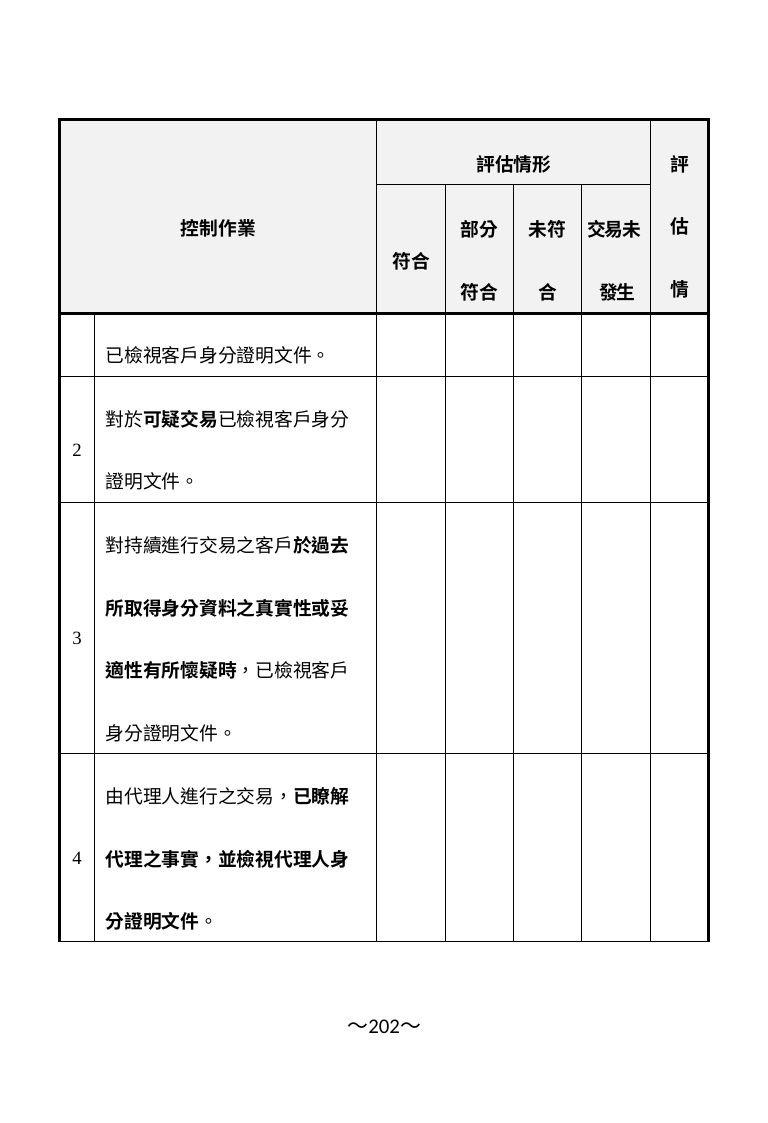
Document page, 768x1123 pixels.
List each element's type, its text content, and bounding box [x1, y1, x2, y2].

table_cell 3 [61, 503, 94, 753]
table_cell 4 [61, 754, 94, 941]
table_cell [446, 503, 513, 753]
table_cell [514, 315, 581, 376]
table_cell 對於可疑交易已檢視客戶身分證明文件。 [95, 377, 376, 502]
table_cell [651, 377, 707, 502]
table_cell [651, 315, 707, 376]
table_header 評估情形說明 [651, 121, 707, 312]
table_cell [514, 503, 581, 753]
table_cell [651, 503, 707, 753]
table_cell [377, 315, 445, 376]
table_cell [582, 315, 650, 376]
table_cell [582, 754, 650, 941]
table_cell 2 [61, 377, 94, 502]
table_cell 對持續進行交易之客戶於過去所取得身分資料之真實性或妥適性有所懷疑時，已檢視客戶身分證明文件。 [95, 503, 376, 753]
table_cell 已檢視客戶身分證明文件。 [95, 315, 376, 376]
table_cell 未符合 [514, 185, 581, 312]
table_cell [651, 754, 707, 941]
table_cell [377, 503, 445, 753]
table_cell 交易未發生 [582, 185, 650, 312]
table_cell 由代理人進行之交易，已瞭解代理之事實，並檢視代理人身分證明文件。 [95, 754, 376, 941]
table_cell 符合 [377, 185, 445, 312]
table_cell [582, 503, 650, 753]
table_cell [446, 377, 513, 502]
table_cell [61, 315, 94, 376]
table_cell [377, 754, 445, 941]
table_cell [446, 754, 513, 941]
table_cell [377, 377, 445, 502]
table_cell [514, 754, 581, 941]
table_cell [446, 315, 513, 376]
table_cell 部分符合 [446, 185, 513, 312]
table_cell [582, 377, 650, 502]
table_header 評估情形 [377, 121, 650, 184]
table_header 控制作業 [61, 121, 376, 312]
table_cell [514, 377, 581, 502]
